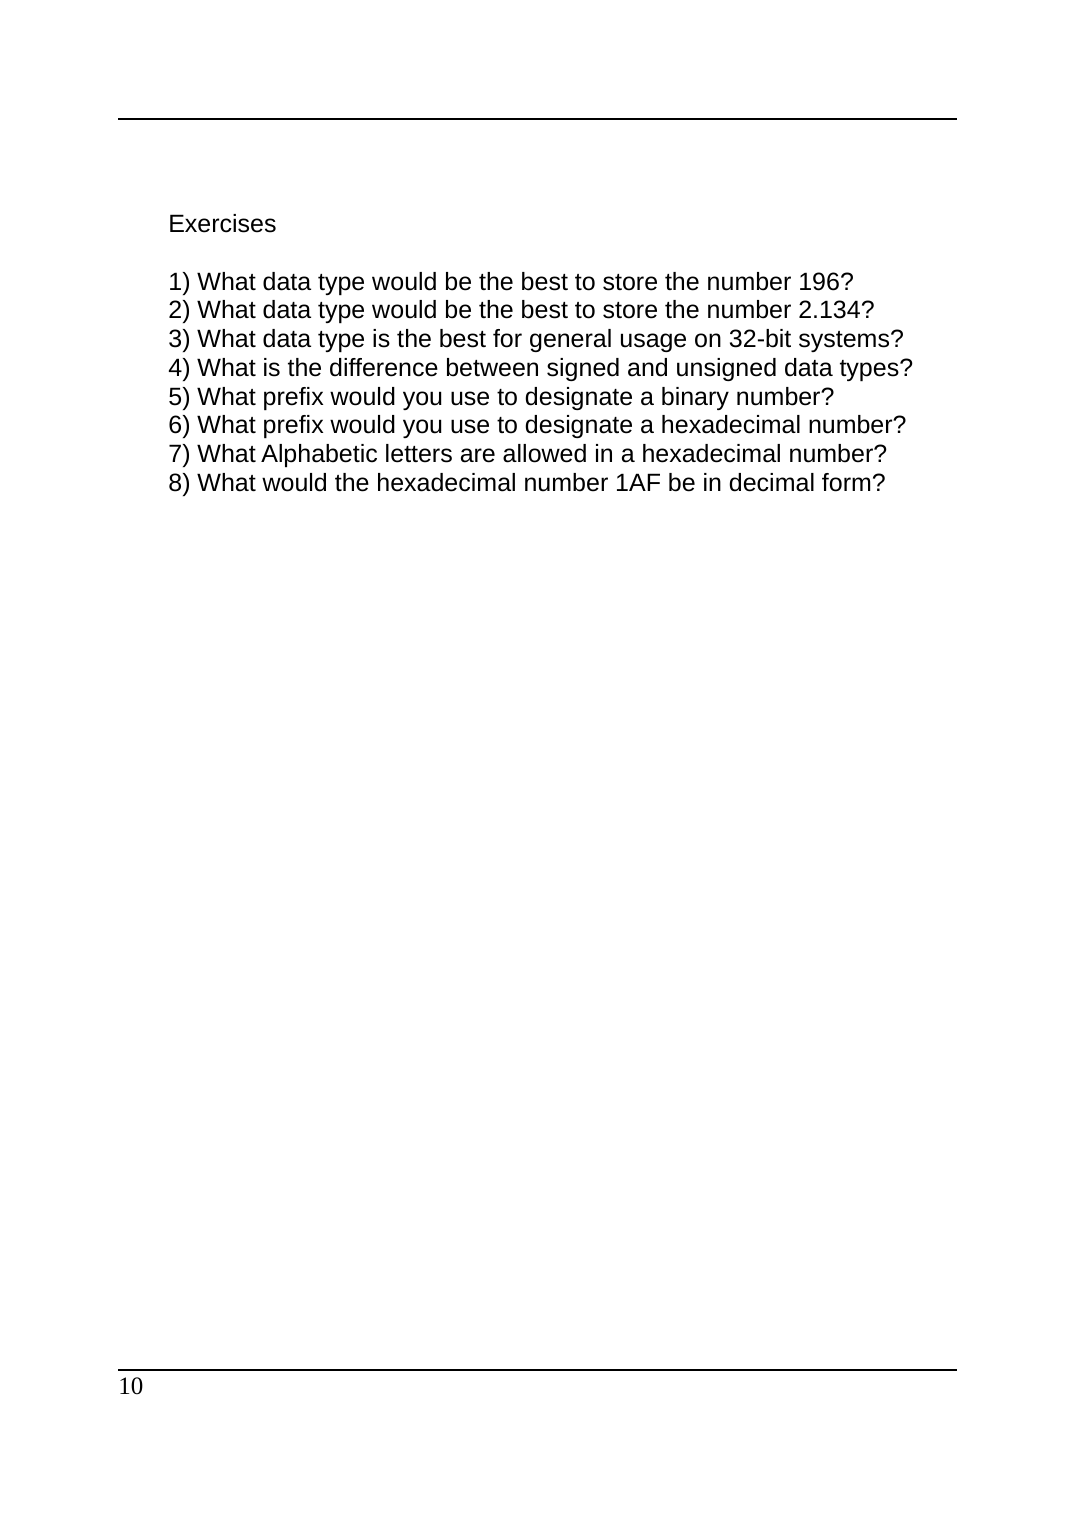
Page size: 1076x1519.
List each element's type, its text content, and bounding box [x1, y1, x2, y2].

text 4) What is the difference between signed and unsigned data types? [118, 353, 957, 381]
text 2) What data type would be the best to store the number 2.134? [118, 295, 957, 324]
text 5) What prefix would you use to designate a binary number? [118, 381, 957, 410]
text 3) What data type is the best for general usage on 32-bit systems? [118, 324, 957, 353]
text 1) What data type would be the best to store the number 196? [118, 266, 957, 295]
text 8) What would the hexadecimal number 1AF be in decimal form? [118, 468, 957, 496]
text 7) What Alphabetic letters are allowed in a hexadecimal number? [118, 439, 957, 468]
text Exercises [118, 209, 957, 238]
text 6) What prefix would you use to designate a hexadecimal number? [118, 410, 957, 439]
